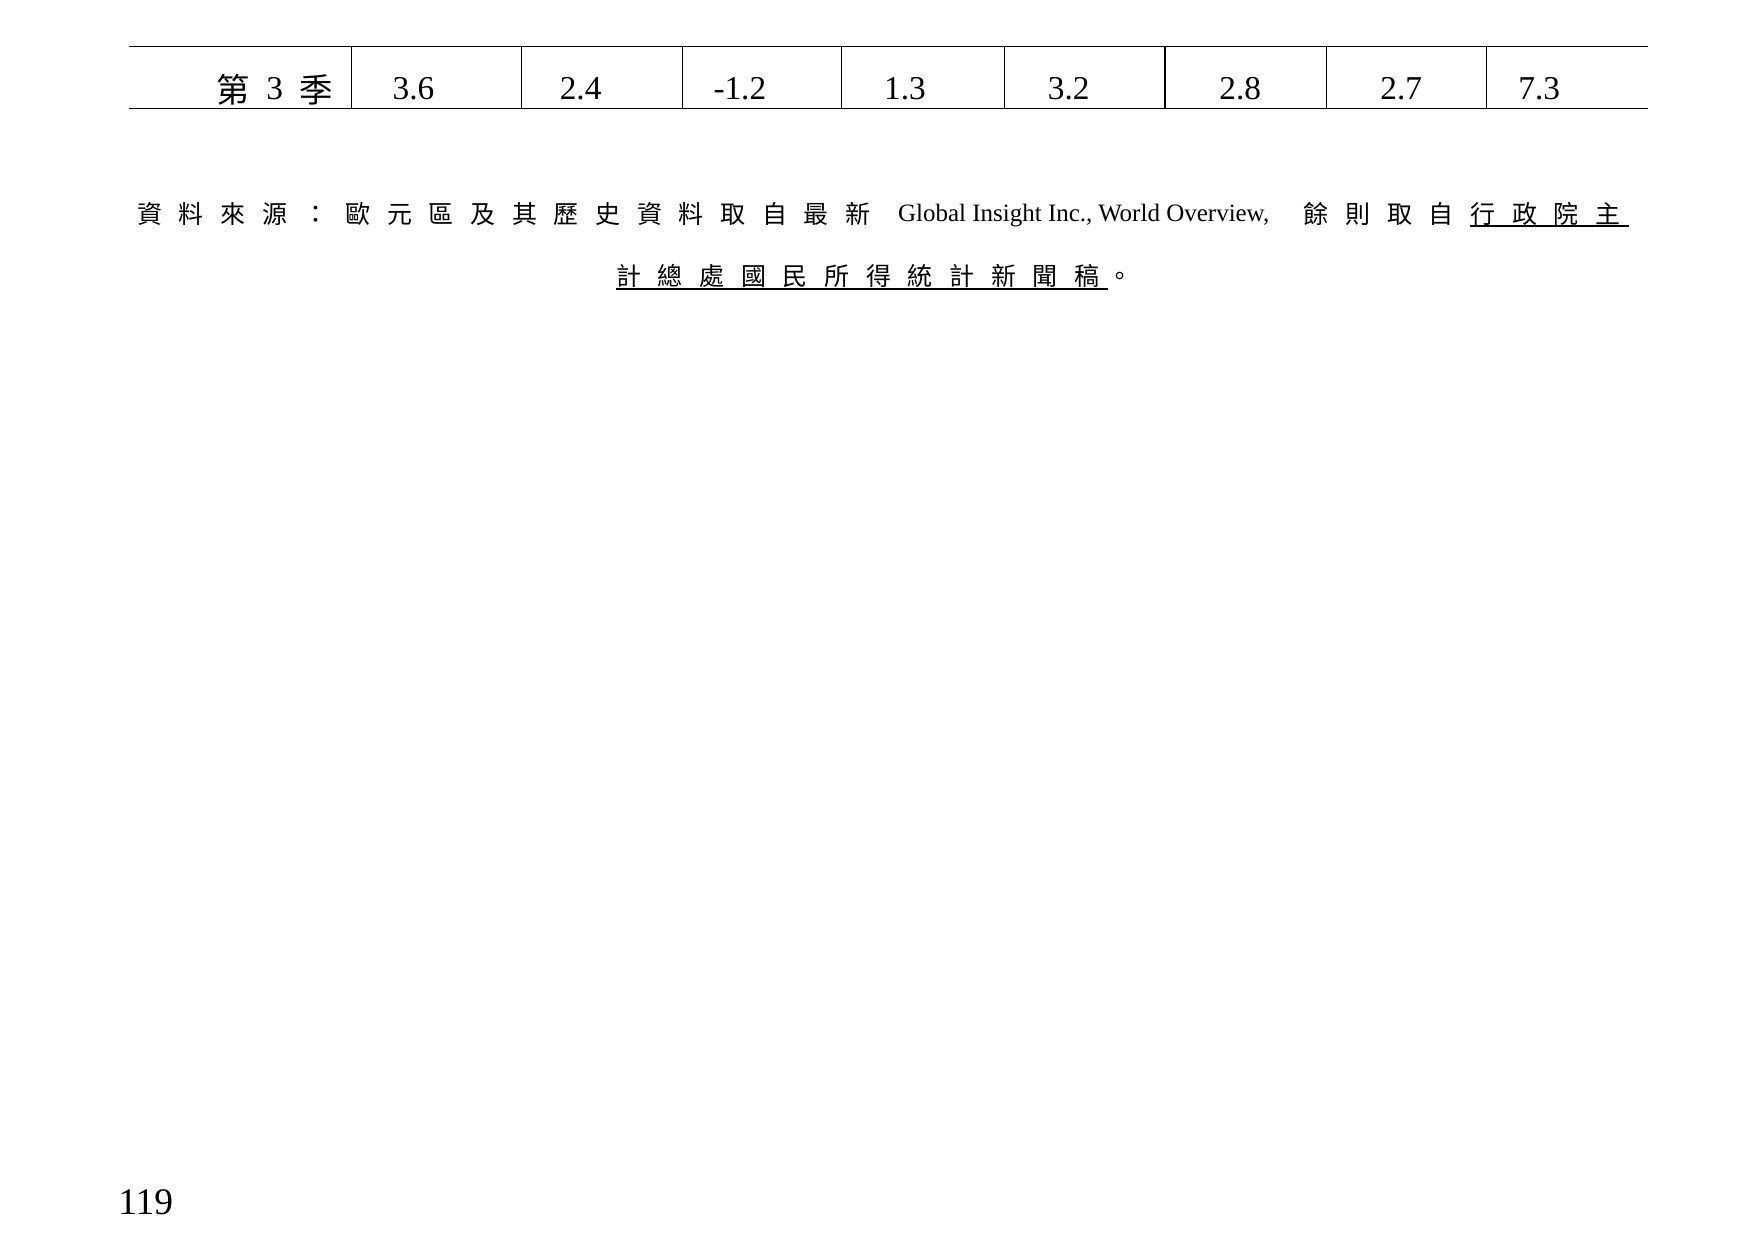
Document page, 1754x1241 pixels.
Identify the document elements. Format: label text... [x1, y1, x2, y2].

table_cell 3.6 [352, 47, 521, 108]
table_cell 1.3 [842, 47, 1004, 108]
table_cell -1.2 [683, 47, 841, 108]
table_cell 7.3 [1487, 47, 1648, 108]
table_cell 2.7 [1327, 47, 1486, 108]
table_cell 2.8 [1166, 47, 1326, 108]
table_cell 3.2 [1005, 47, 1164, 108]
table_cell 2.4 [522, 47, 682, 108]
text 資料來源：歐元區及其歷史資料取自最新Global Insight Inc., World Overview, 餘則取自行政院主計總處國民所得統計新聞稿。 [128, 171, 1628, 296]
table_cell 第3季 [129, 47, 351, 108]
